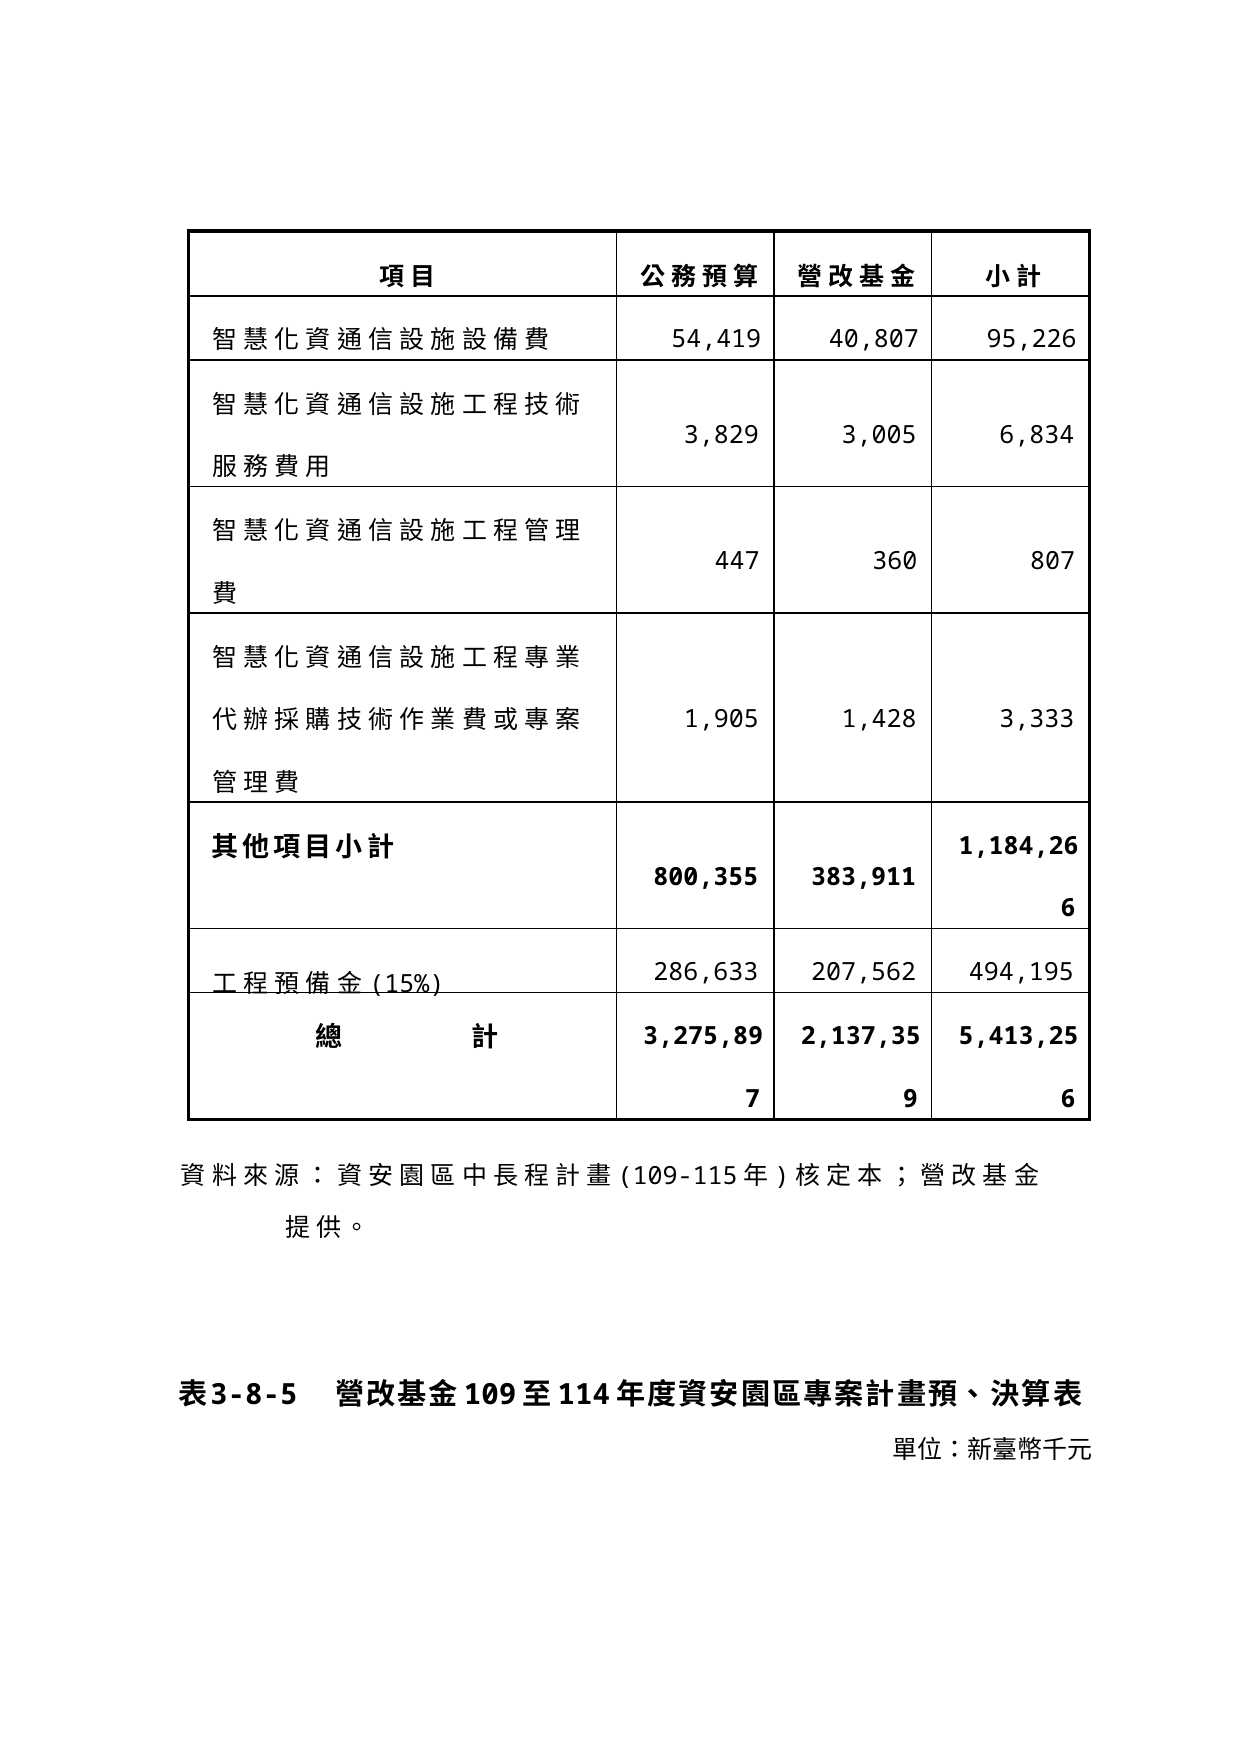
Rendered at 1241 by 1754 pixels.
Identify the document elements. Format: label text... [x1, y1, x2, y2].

table_header 公務預算 [617, 233, 773, 295]
table_cell 智慧化資通信設施設備費 [190, 297, 616, 359]
table_cell 1,905 [617, 614, 773, 801]
table_cell 360 [775, 487, 931, 612]
text 單位：新臺幣千元 [177, 1434, 1092, 1465]
table_cell 工程預備金(15%) [190, 929, 616, 992]
text 表3-8-5 營改基金109至114年度資安園區專案計畫預、決算表 [177, 1309, 1122, 1434]
table_cell 3,275,897 [617, 993, 773, 1118]
table_cell 智慧化資通信設施工程管理費 [190, 487, 616, 612]
table_cell 494,195 [932, 929, 1088, 992]
table_cell 1,428 [775, 614, 931, 801]
table_cell 1,184,266 [932, 803, 1088, 928]
table_cell 2,137,359 [775, 993, 931, 1118]
table_header 項目 [190, 233, 616, 295]
table_header 小計 [932, 233, 1088, 295]
table_cell 447 [617, 487, 773, 612]
text 資料來源：資安園區中長程計畫(109-115年)核定本；營改基金提供。 [177, 1121, 1063, 1246]
table_cell 3,005 [775, 361, 931, 486]
table_cell 40,807 [775, 297, 931, 359]
table_cell 5,413,256 [932, 993, 1088, 1118]
table_cell 智慧化資通信設施工程專業代辦採購技術作業費或專案管理費 [190, 614, 616, 801]
table_cell 總 計 [190, 993, 616, 1118]
table_header 營改基金 [775, 233, 931, 295]
table_cell 95,226 [932, 297, 1088, 359]
table_cell 383,911 [775, 803, 931, 928]
table_cell 807 [932, 487, 1088, 612]
table_cell 3,829 [617, 361, 773, 486]
table_cell 800,355 [617, 803, 773, 928]
table_cell 其他項目小計 [190, 803, 616, 928]
table_cell 3,333 [932, 614, 1088, 801]
table_cell 智慧化資通信設施工程技術服務費用 [190, 361, 616, 486]
table_cell 54,419 [617, 297, 773, 359]
table_cell 286,633 [617, 929, 773, 992]
table_cell 207,562 [775, 929, 931, 992]
table_cell 6,834 [932, 361, 1088, 486]
